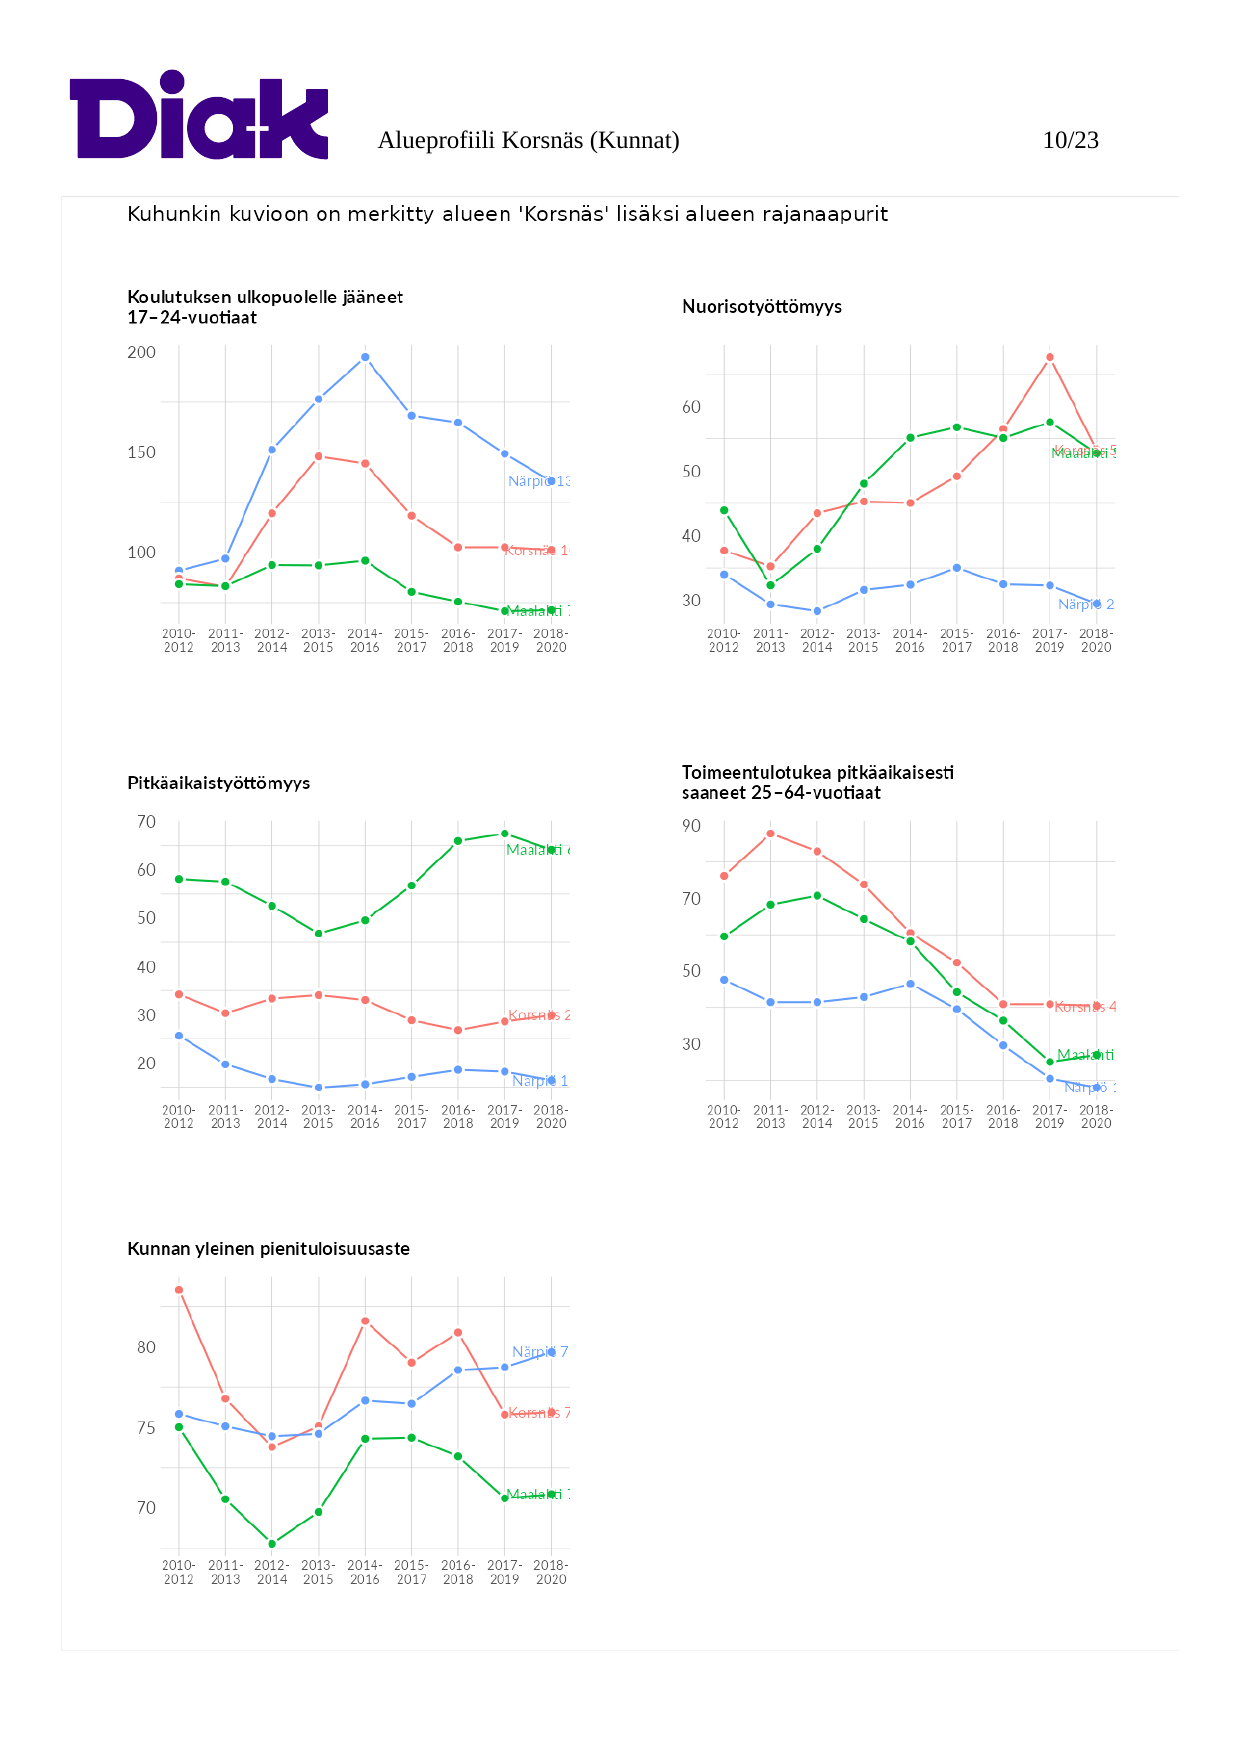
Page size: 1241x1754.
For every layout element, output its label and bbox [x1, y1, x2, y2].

picture [61, 196, 1179, 1651]
